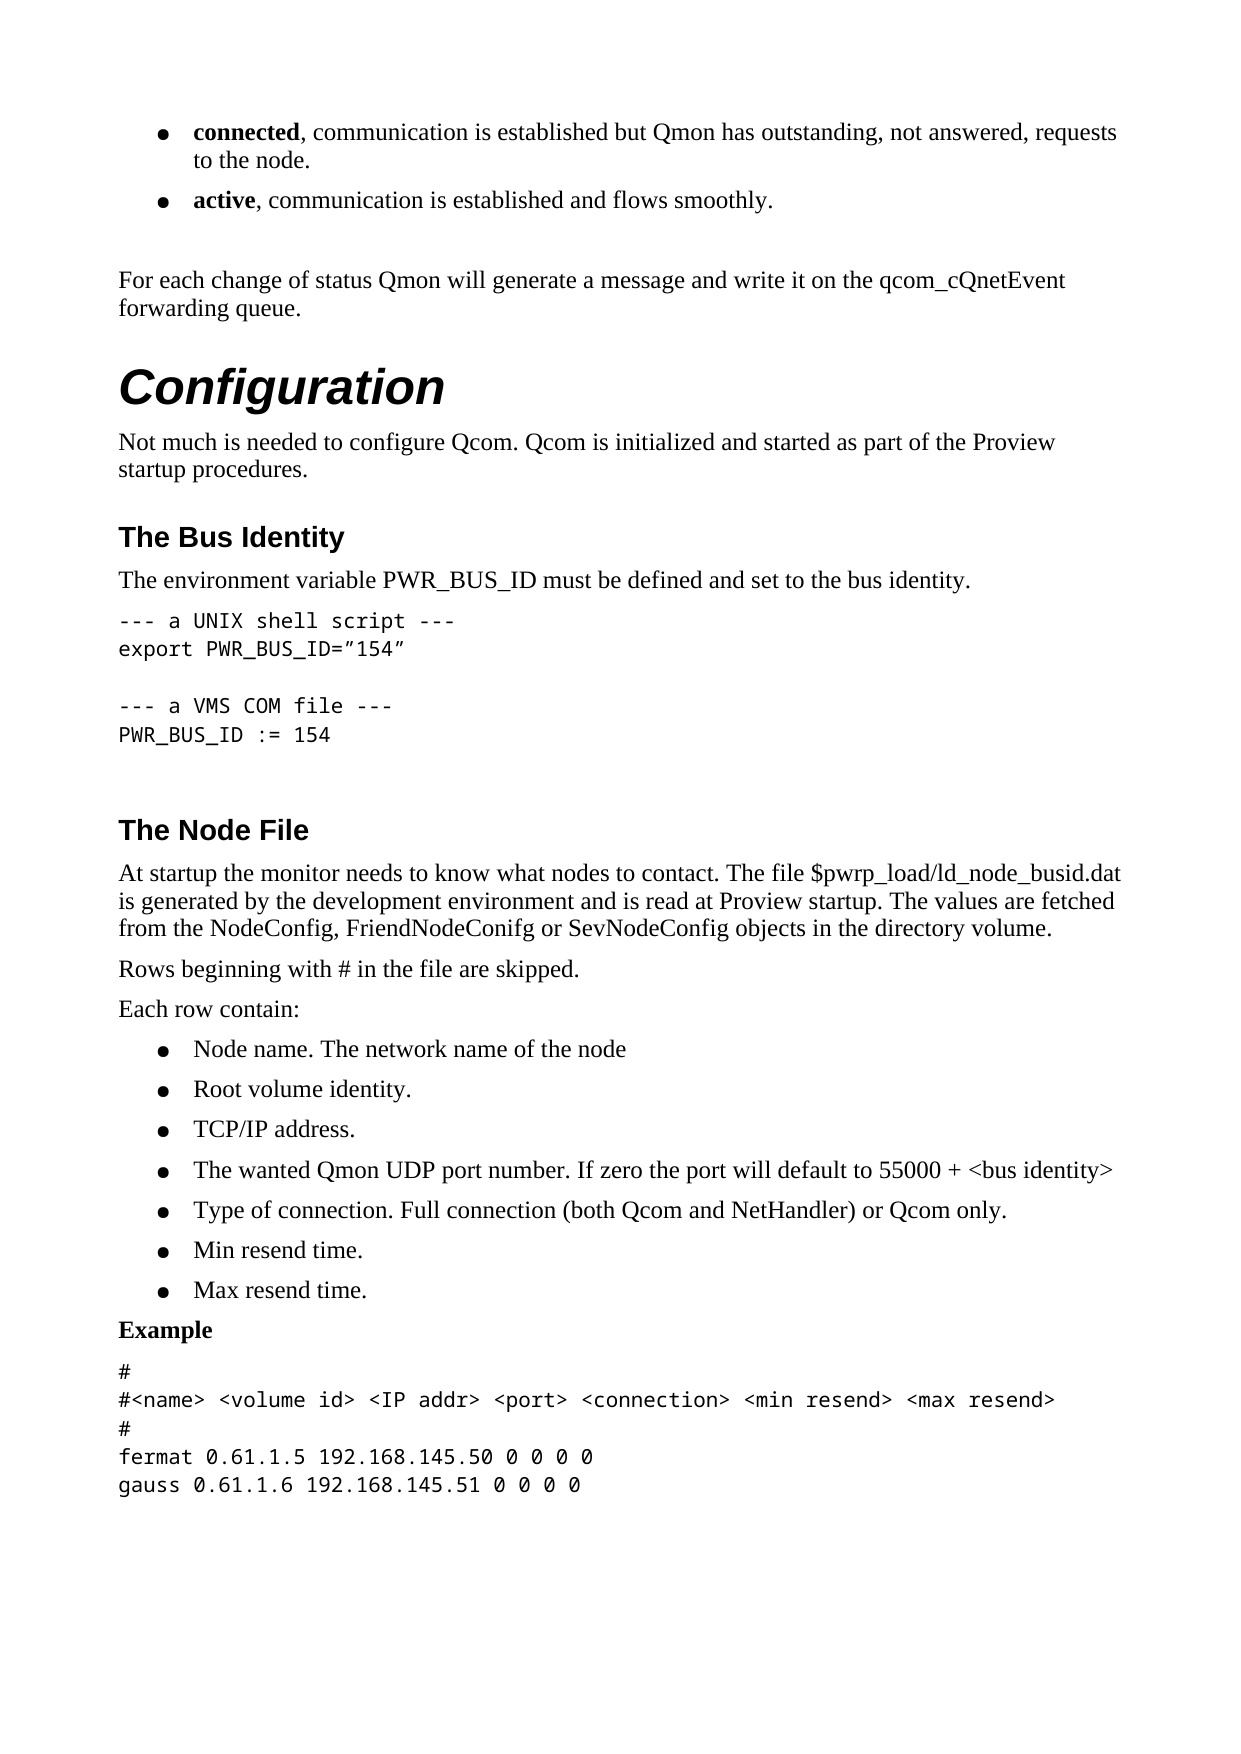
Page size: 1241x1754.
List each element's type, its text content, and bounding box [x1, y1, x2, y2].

text Not much is needed to configure Qcom. Qcom is initialized and started as part of the Proview startup procedures. [118, 428, 1122, 483]
list TCP/IP address. [156, 1116, 1122, 1143]
text --- a UNIX shell script --- [118, 606, 1122, 634]
subtitle The Bus Identity [118, 521, 1122, 553]
subtitle The Node File [118, 814, 1122, 847]
text fermat 0.61.1.5 192.168.145.50 0 0 0 0 [118, 1442, 1122, 1471]
list The wanted Qmon UDP port number. If zero the port will default to 55000 + <bus identity> [156, 1156, 1122, 1183]
text export PWR_BUS_ID=”154” [118, 634, 1122, 663]
text Each row contain: [118, 995, 1122, 1023]
list Node name. The network name of the node [156, 1035, 1122, 1063]
list Type of connection. Full connection (both Qcom and NetHandler) or Qcom only. [156, 1196, 1122, 1224]
list connected, communication is established but Qmon has outstanding, not answered, requests to the node. [156, 118, 1122, 173]
text For each change of status Qmon will generate a message and write it on the qcom_cQnetEvent forwarding queue. [118, 266, 1122, 322]
text gauss 0.61.1.6 192.168.145.51 0 0 0 0 [118, 1471, 1122, 1499]
list Max resend time. [156, 1276, 1122, 1304]
text # [118, 1414, 1122, 1442]
text The environment variable PWR_BUS_ID must be defined and set to the bus identity. [118, 566, 1122, 593]
text #<name> <volume id> <IP addr> <port> <connection> <min resend> <max resend> [118, 1385, 1122, 1414]
text Example [118, 1317, 1122, 1344]
text --- a VMS COM file --- [118, 691, 1122, 720]
list Min resend time. [156, 1236, 1122, 1264]
text PWR_BUS_ID := 154 [118, 720, 1122, 748]
list Root volume identity. [156, 1075, 1122, 1103]
subtitle Configuration [118, 359, 1122, 415]
list active, communication is established and flows smoothly. [156, 186, 1122, 214]
text Rows beginning with # in the file are skipped. [118, 955, 1122, 982]
text # [118, 1357, 1122, 1385]
text At startup the monitor needs to know what nodes to contact. The file $pwrp_load/ld_node_busid.dat is generated by the development environment and is read at Proview startup. The values are fetched from the NodeConfig, FriendNodeConifg or SevNodeConfig objects in the directory volume. [118, 859, 1122, 942]
